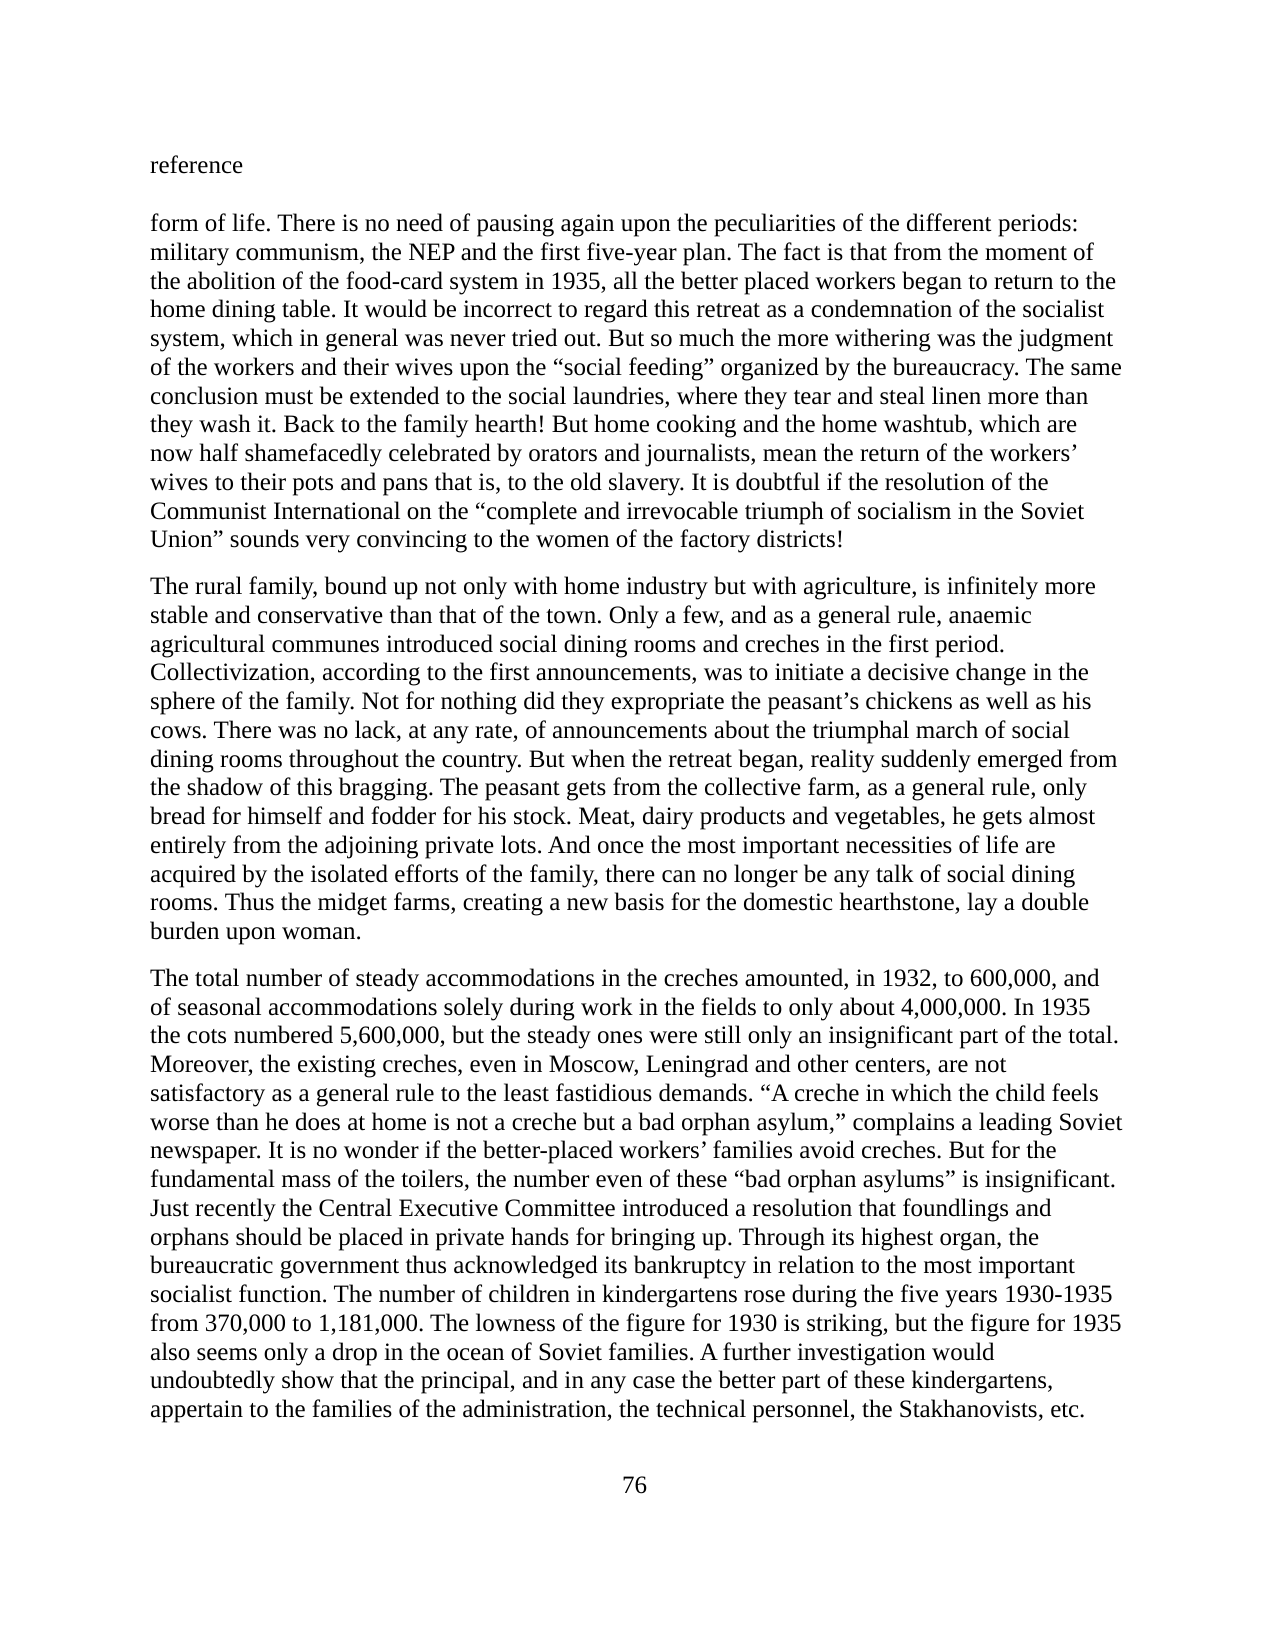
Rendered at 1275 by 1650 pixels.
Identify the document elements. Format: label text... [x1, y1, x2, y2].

text form of life. There is no need of pausing again upon the peculiarities of the different periods: military communism, the NEP and the first five-year plan. The fact is that from the moment of the abolition of the food-card system in 1935, all the better placed workers began to return to the home dining table. It would be incorrect to regard this retreat as a condemnation of the socialist system, which in general was never tried out. But so much the more withering was the judgment of the workers and their wives upon the “social feeding” organized by the bureaucracy. The same conclusion must be extended to the social laundries, where they tear and steal linen more than they wash it. Back to the family hearth! But home cooking and the home washtub, which are now half shamefacedly celebrated by orators and journalists, mean the return of the workers’ wives to their pots and pans that is, to the old slavery. It is doubtful if the resolution of the Communist International on the “complete and irrevocable triumph of socialism in the Soviet Union” sounds very convincing to the women of the factory districts! [150, 208, 1125, 553]
text The rural family, bound up not only with home industry but with agriculture, is infinitely more stable and conservative than that of the town. Only a few, and as a general rule, anaemic agricultural communes introduced social dining rooms and creches in the first period. Collectivization, according to the first announcements, was to initiate a decisive change in the sphere of the family. Not for nothing did they expropriate the peasant’s chickens as well as his cows. There was no lack, at any rate, of announcements about the triumphal march of social dining rooms throughout the country. But when the retreat began, reality suddenly emerged from the shadow of this bragging. The peasant gets from the collective farm, as a general rule, only bread for himself and fodder for his stock. Meat, dairy products and vegetables, he gets almost entirely from the adjoining private lots. And once the most important necessities of life are acquired by the isolated efforts of the family, there can no longer be any talk of social dining rooms. Thus the midget farms, creating a new basis for the domestic hearthstone, lay a double burden upon woman. [150, 571, 1125, 945]
text The total number of steady accommodations in the creches amounted, in 1932, to 600,000, and of seasonal accommodations solely during work in the fields to only about 4,000,000. In 1935 the cots numbered 5,600,000, but the steady ones were still only an insignificant part of the total. Moreover, the existing creches, even in Moscow, Leningrad and other centers, are not satisfactory as a general rule to the least fastidious demands. “A creche in which the child feels worse than he does at home is not a creche but a bad orphan asylum,” complains a leading Soviet newspaper. It is no wonder if the better-placed workers’ families avoid creches. But for the fundamental mass of the toilers, the number even of these “bad orphan asylums” is insignificant. Just recently the Central Executive Committee introduced a resolution that foundlings and orphans should be placed in private hands for bringing up. Through its highest organ, the bureaucratic government thus acknowledged its bankruptcy in relation to the most important socialist function. The number of children in kindergartens rose during the five years 1930-1935 from 370,000 to 1,181,000. The lowness of the figure for 1930 is striking, but the figure for 1935 also seems only a drop in the ocean of Soviet families. A further investigation would undoubtedly show that the principal, and in any case the better part of these kindergartens, appertain to the families of the administration, the technical personnel, the Stakhanovists, etc. [150, 963, 1125, 1423]
